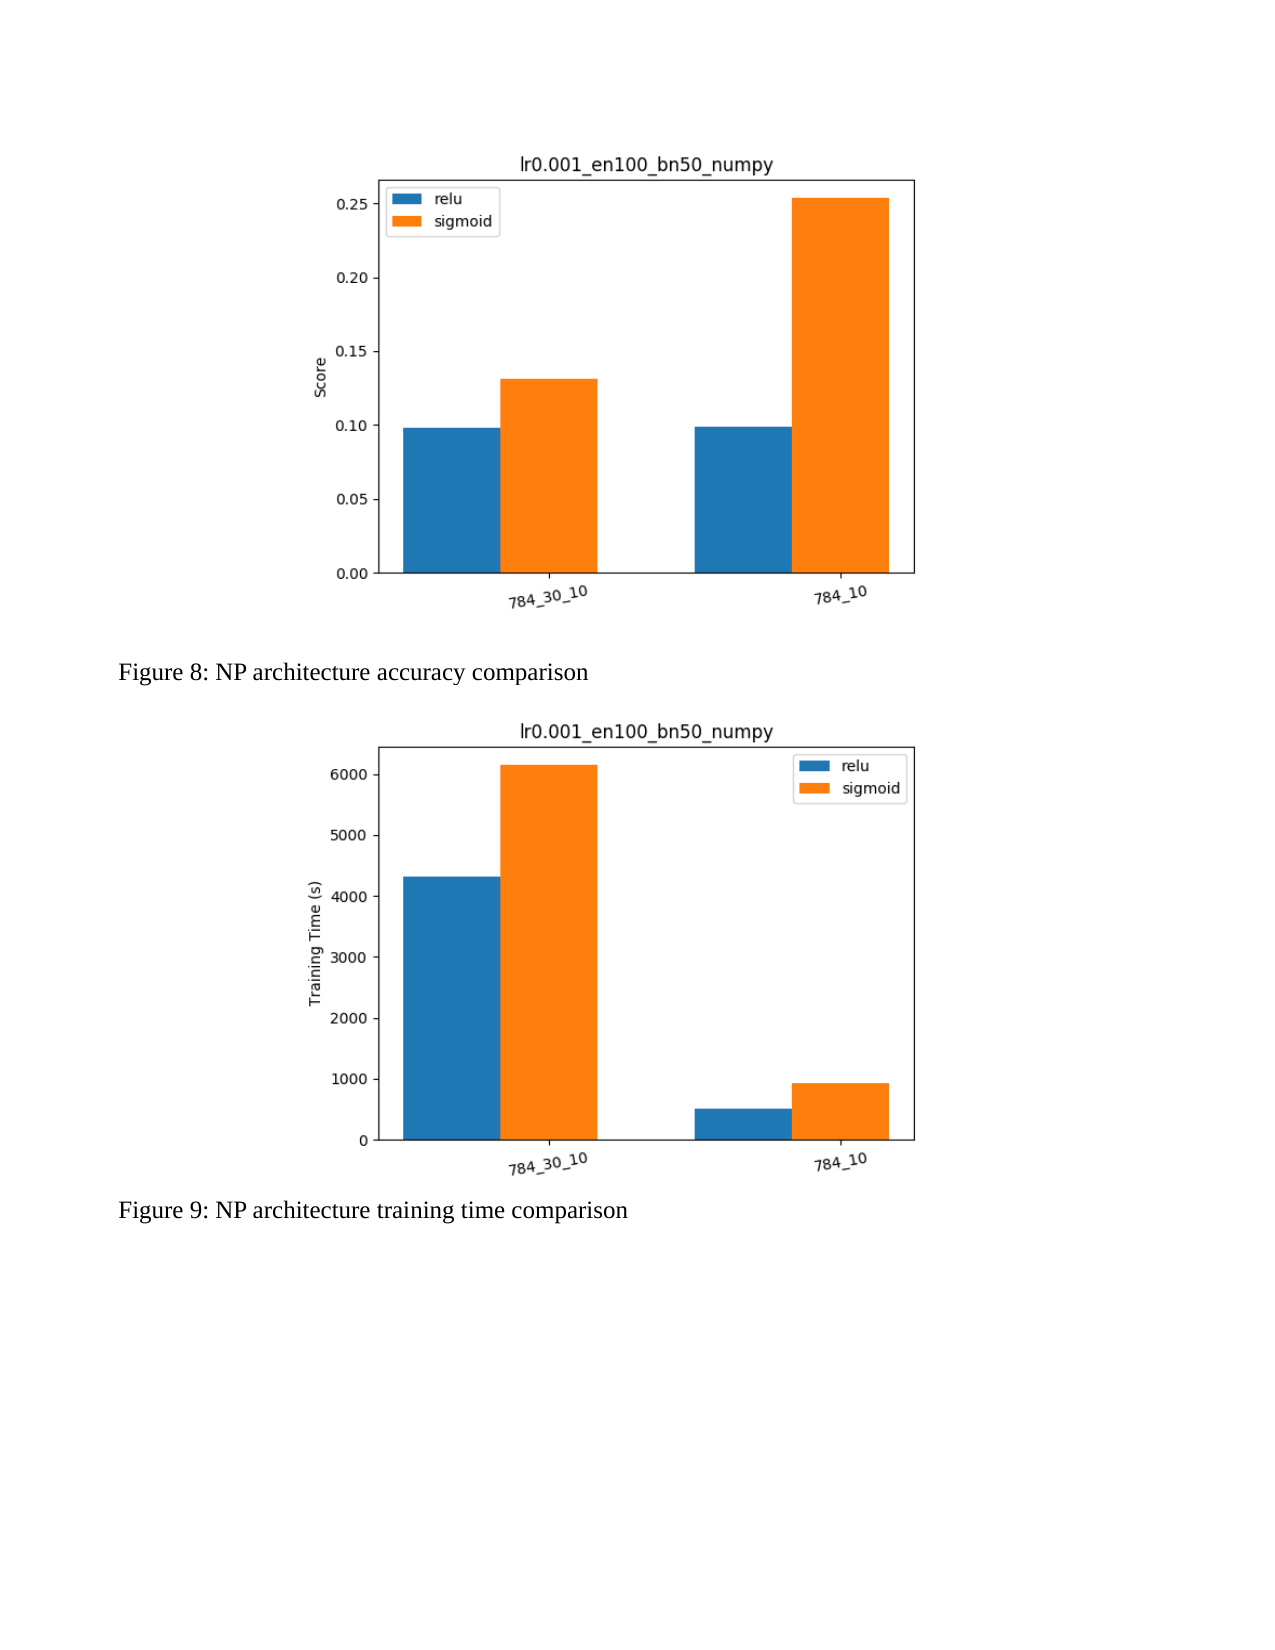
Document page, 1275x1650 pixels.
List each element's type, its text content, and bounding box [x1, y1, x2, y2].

text Figure 9: NP architecture training time comparison [118, 1140, 1157, 1224]
picture [292, 118, 983, 629]
picture [292, 685, 983, 1196]
text Figure 8: NP architecture accuracy comparison [118, 657, 1157, 686]
